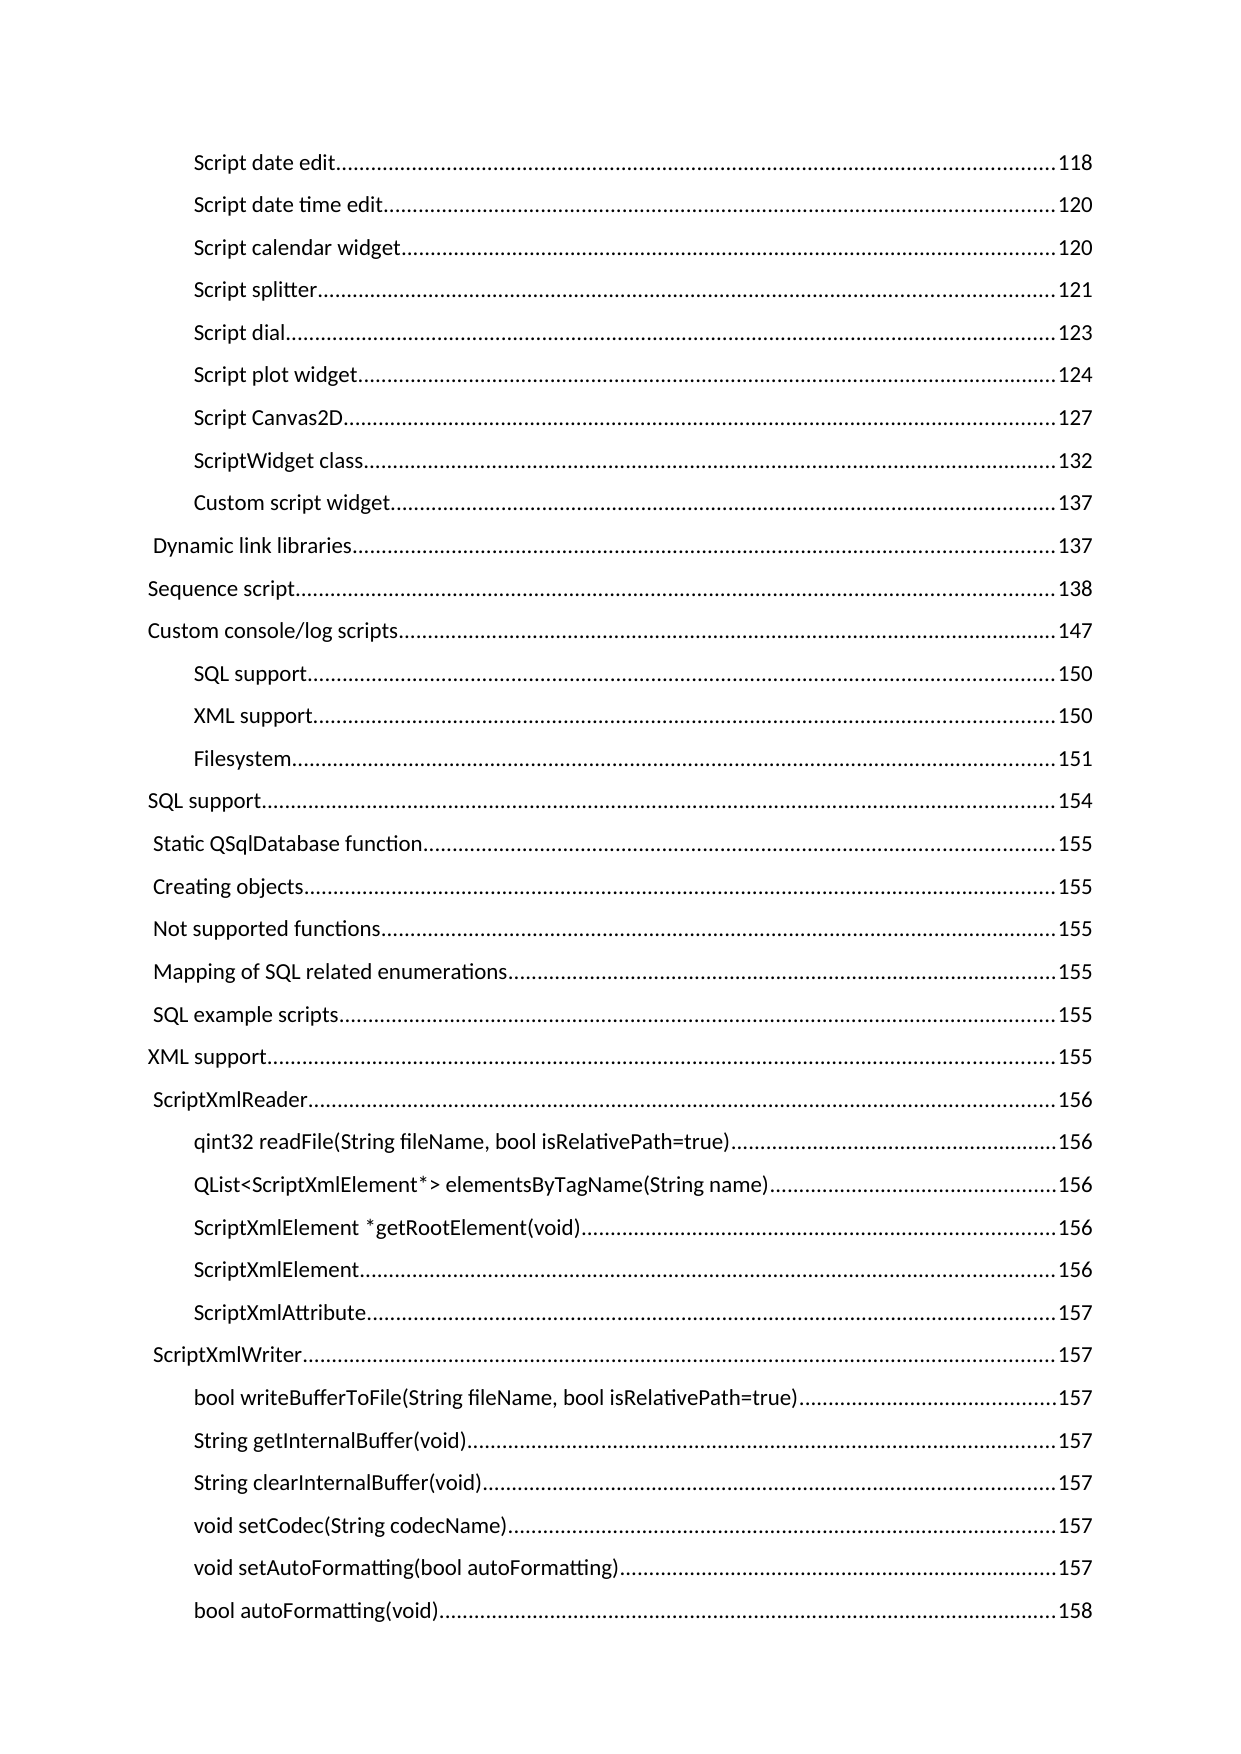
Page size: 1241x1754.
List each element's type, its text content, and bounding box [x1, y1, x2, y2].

text QList<ScriptXmlElement*> elementsByTagName(String name) 156 [193, 1170, 1093, 1198]
text Not supported functions 155 [153, 914, 1093, 942]
text ScriptXmlElement 156 [193, 1255, 1093, 1283]
text Script calendar widget 120 [193, 233, 1093, 261]
text String clearInternalBuffer(void) 157 [193, 1468, 1093, 1496]
text Script plot widget 124 [193, 361, 1093, 389]
text Script Canvas2D 127 [193, 403, 1093, 431]
text SQL support 150 [193, 659, 1093, 687]
text ScriptXmlWriter 157 [153, 1341, 1093, 1368]
text SQL support 154 [148, 787, 1093, 815]
text ScriptXmlReader 156 [153, 1085, 1093, 1113]
text XML support 155 [148, 1042, 1093, 1070]
text Dynamic link libraries 137 [153, 531, 1093, 559]
text Filesystem 151 [193, 744, 1093, 772]
text Script splitter 121 [193, 275, 1093, 303]
text Script date edit 118 [193, 148, 1093, 176]
text ScriptWidget class 132 [193, 446, 1093, 474]
text ScriptXmlElement *getRootElement(void) 156 [193, 1213, 1093, 1241]
text String getInternalBuffer(void) 157 [193, 1426, 1093, 1454]
text bool writeBufferToFile(String fileName, bool isRelativePath=true) 157 [193, 1383, 1093, 1411]
text Static QSqlDatabase function 155 [153, 829, 1093, 857]
text Sequence script 138 [148, 574, 1093, 602]
text Script date time edit 120 [193, 190, 1093, 218]
text void setCodec(String codecName) 157 [193, 1511, 1093, 1539]
text Script dial 123 [193, 318, 1093, 346]
text ScriptXmlAttribute 157 [193, 1298, 1093, 1326]
text void setAutoFormatting(bool autoFormatting) 157 [193, 1553, 1093, 1582]
text Mapping of SQL related enumerations 155 [153, 957, 1093, 985]
text Custom console/log scripts 147 [148, 616, 1093, 644]
text XML support 150 [193, 701, 1093, 729]
text SQL example scripts 155 [153, 1000, 1093, 1028]
text qint32 readFile(String fileName, bool isRelativePath=true) 156 [193, 1127, 1093, 1156]
text bool autoFormatting(void) 158 [193, 1596, 1093, 1624]
text Creating objects 155 [153, 872, 1093, 900]
text Custom script widget 137 [193, 488, 1093, 516]
